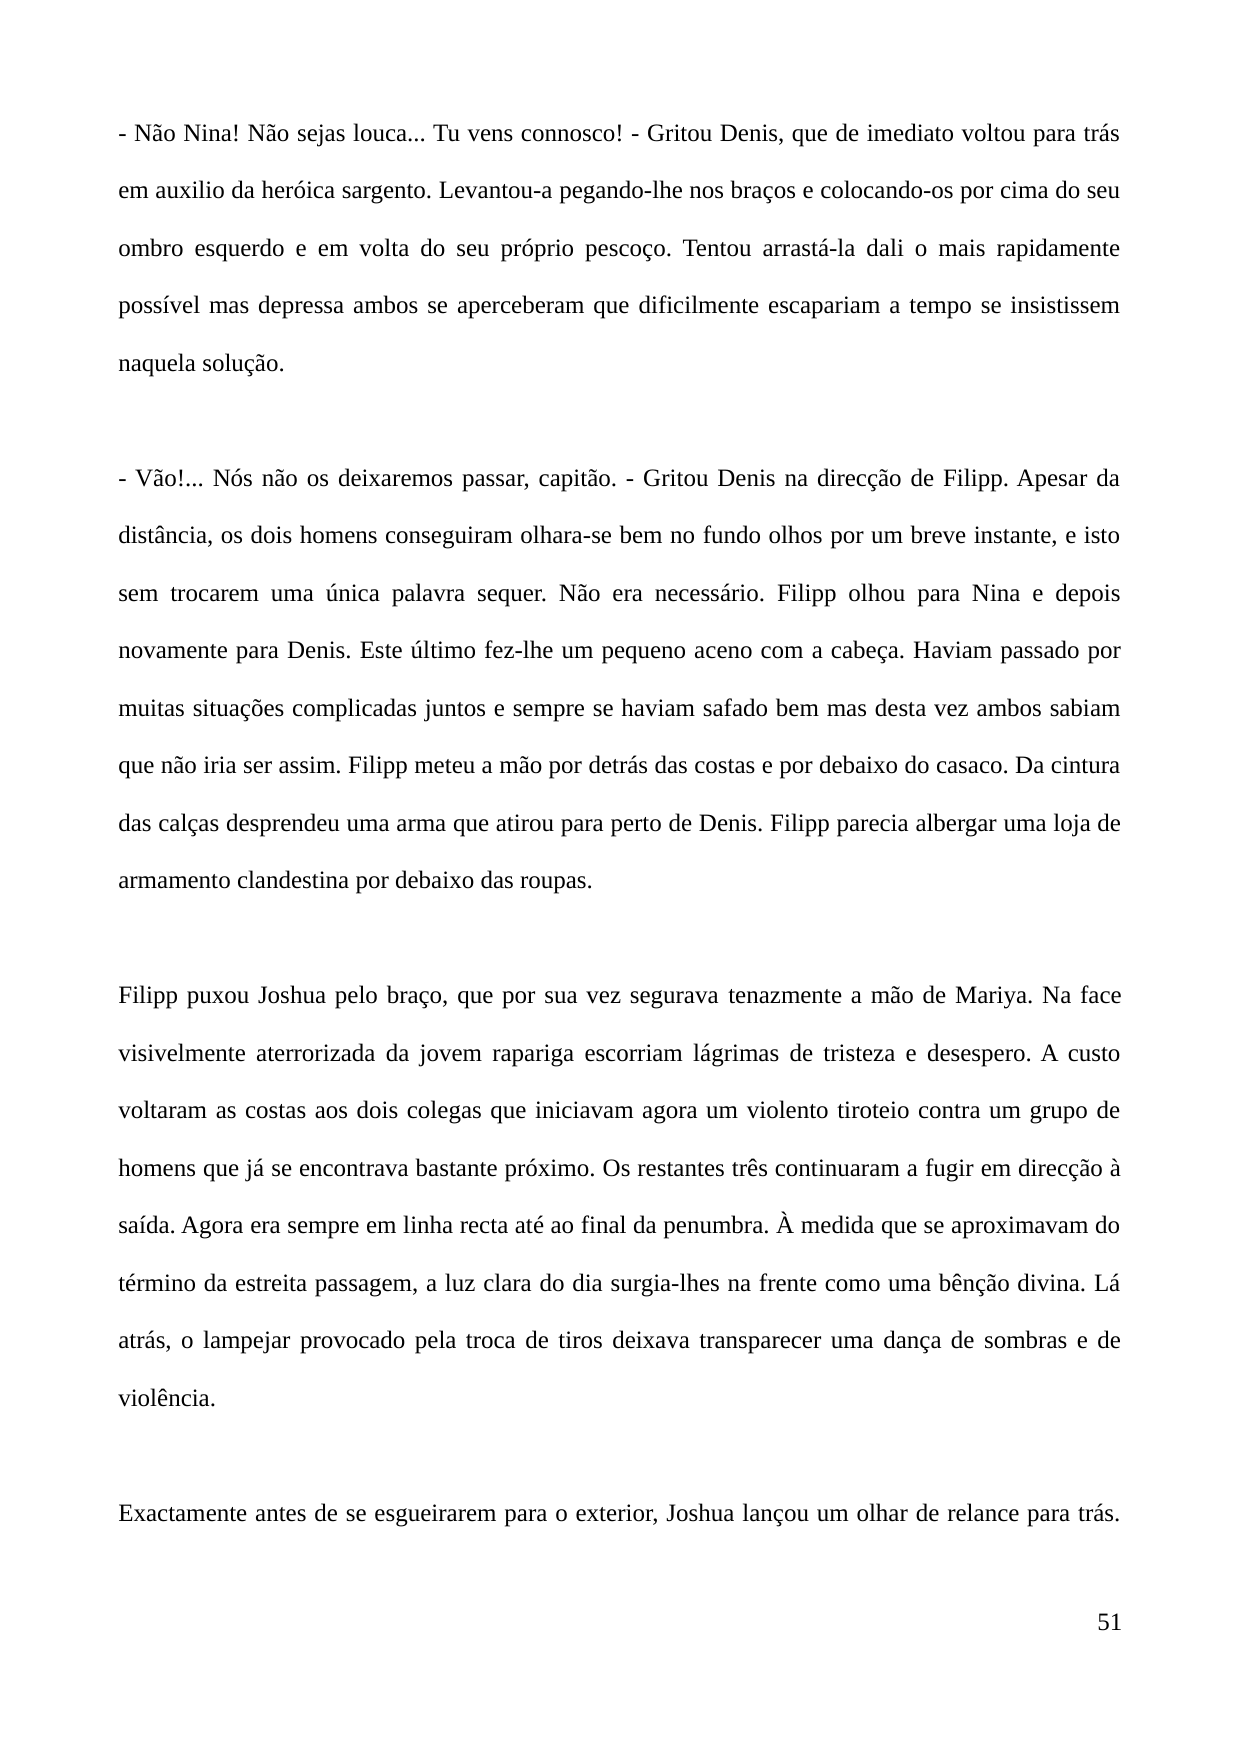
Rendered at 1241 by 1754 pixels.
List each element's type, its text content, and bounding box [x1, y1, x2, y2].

text Exactamente antes de se esgueirarem para o exterior, Joshua lançou um olhar de relance para trás. [118, 1498, 1122, 1527]
text Filipp puxou Joshua pelo braço, que por sua vez segurava tenazmente a mão de Mariya. Na face visivelmente aterrorizada da jovem rapariga escorriam lágrimas de tristeza e desespero. A custo voltaram as costas aos dois colegas que iniciavam agora um violento tiroteio contra um grupo de homens que já se encontrava bastante próximo. Os restantes três continuaram a fugir em direcção à saída. Agora era sempre em linha recta até ao final da penumbra. À medida que se aproximavam do término da estreita passagem, a luz clara do dia surgia-lhes na frente como uma bênção divina. Lá atrás, o lampejar provocado pela troca de tiros deixava transparecer uma dança de sombras e de violência. [118, 981, 1122, 1412]
text - Não Nina! Não sejas louca... Tu vens connosco! - Gritou Denis, que de imediato voltou para trás em auxilio da heróica sargento. Levantou-a pegando-lhe nos braços e colocando-os por cima do seu ombro esquerdo e em volta do seu próprio pescoço. Tentou arrastá-la dali o mais rapidamente possível mas depressa ambos se aperceberam que dificilmente escapariam a tempo se insistissem naquela solução. [118, 118, 1122, 377]
text - Vão!... Nós não os deixaremos passar, capitão. - Gritou Denis na direcção de Filipp. Apesar da distância, os dois homens conseguiram olhara-se bem no fundo olhos por um breve instante, e isto sem trocarem uma única palavra sequer. Não era necessário. Filipp olhou para Nina e depois novamente para Denis. Este último fez-lhe um pequeno aceno com a cabeça. Haviam passado por muitas situações complicadas juntos e sempre se haviam safado bem mas desta vez ambos sabiam que não iria ser assim. Filipp meteu a mão por detrás das costas e por debaixo do casaco. Da cintura das calças desprendeu uma arma que atirou para perto de Denis. Filipp parecia albergar uma loja de armamento clandestina por debaixo das roupas. [118, 463, 1122, 894]
